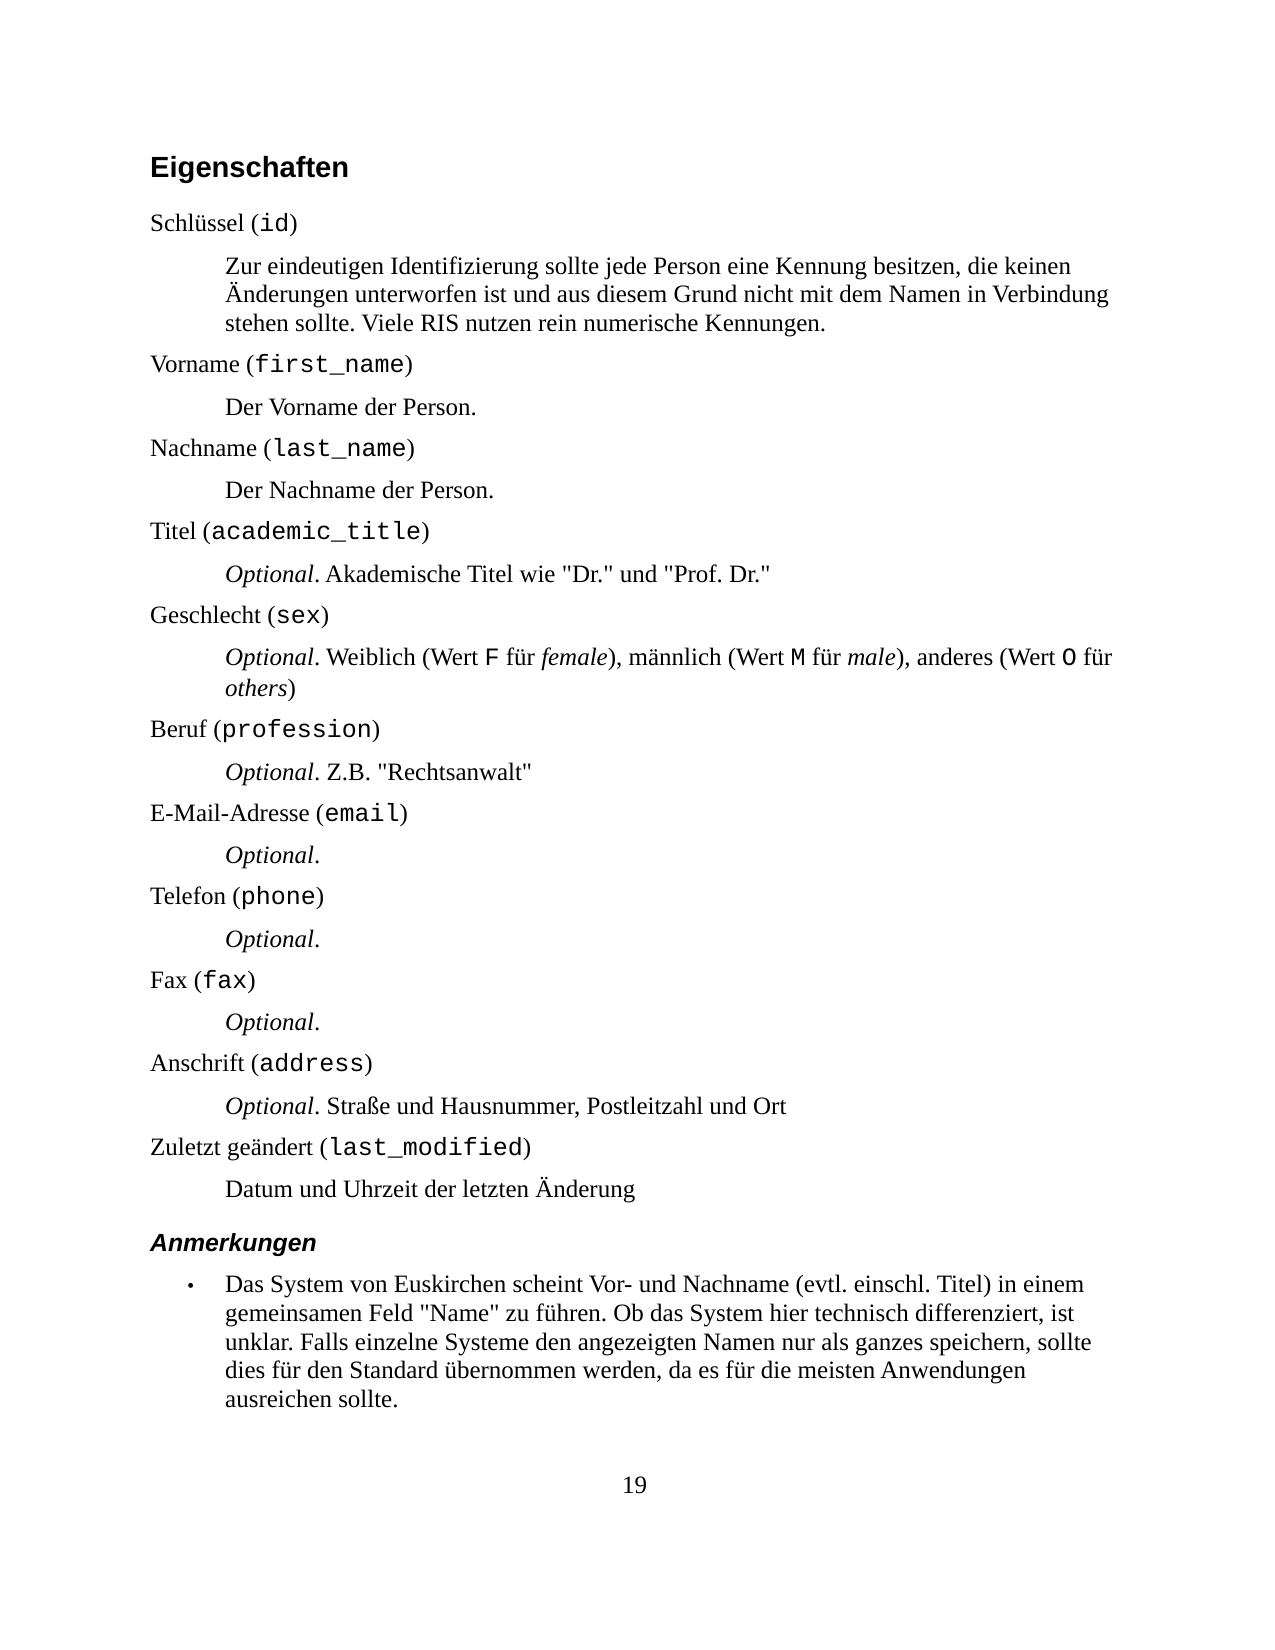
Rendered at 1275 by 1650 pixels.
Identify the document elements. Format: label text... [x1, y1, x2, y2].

text Telefon (phone) [150, 881, 1125, 912]
text Optional. [225, 840, 1125, 869]
text Anschrift (address) [150, 1048, 1125, 1079]
subtitle Anmerkungen [150, 1228, 1125, 1257]
text Der Nachname der Person. [225, 475, 1125, 504]
text Vorname (first_name) [150, 349, 1125, 380]
text Optional. Z.B. "Rechtsanwalt" [225, 757, 1125, 786]
text Der Vorname der Person. [225, 392, 1125, 421]
text E-Mail-Adresse (email) [150, 798, 1125, 828]
text Titel (academic_title) [150, 516, 1125, 547]
text Optional. Akademische Titel wie "Dr." und "Prof. Dr." [225, 559, 1125, 588]
text Schlüssel (id) [150, 208, 1125, 239]
text Fax (fax) [150, 965, 1125, 996]
subtitle Eigenschaften [150, 150, 1125, 183]
text Nachname (last_name) [150, 433, 1125, 463]
text Datum und Uhrzeit der letzten Änderung [225, 1174, 1125, 1203]
text Zur eindeutigen Identifizierung sollte jede Person eine Kennung besitzen, die keinen Änderungen unterworfen ist und aus diesem Grund nicht mit dem Namen in Verbindung stehen sollte. Viele RIS nutzen rein numerische Kennungen. [225, 251, 1125, 337]
text Optional. [225, 1007, 1125, 1036]
text Optional. Weiblich (Wert F für female), männlich (Wert M für male), anderes (Wert O für others) [225, 642, 1125, 702]
text Geschlecht (sex) [150, 600, 1125, 631]
text Optional. Straße und Hausnummer, Postleitzahl und Ort [225, 1091, 1125, 1120]
list Das System von Euskirchen scheint Vor- und Nachname (evtl. einschl. Titel) in einem gemeinsamen Feld "Name" zu führen. Ob das System hier technisch differenziert, ist unklar. Falls einzelne Systeme den angezeigten Namen nur als ganzes speichern, sollte dies für den Standard übernommen werden, da es für die meisten Anwendungen ausreichen sollte. [187, 1269, 1125, 1413]
text Zuletzt geändert (last_modified) [150, 1132, 1125, 1163]
text Beruf (profession) [150, 714, 1125, 745]
text Optional. [225, 924, 1125, 953]
